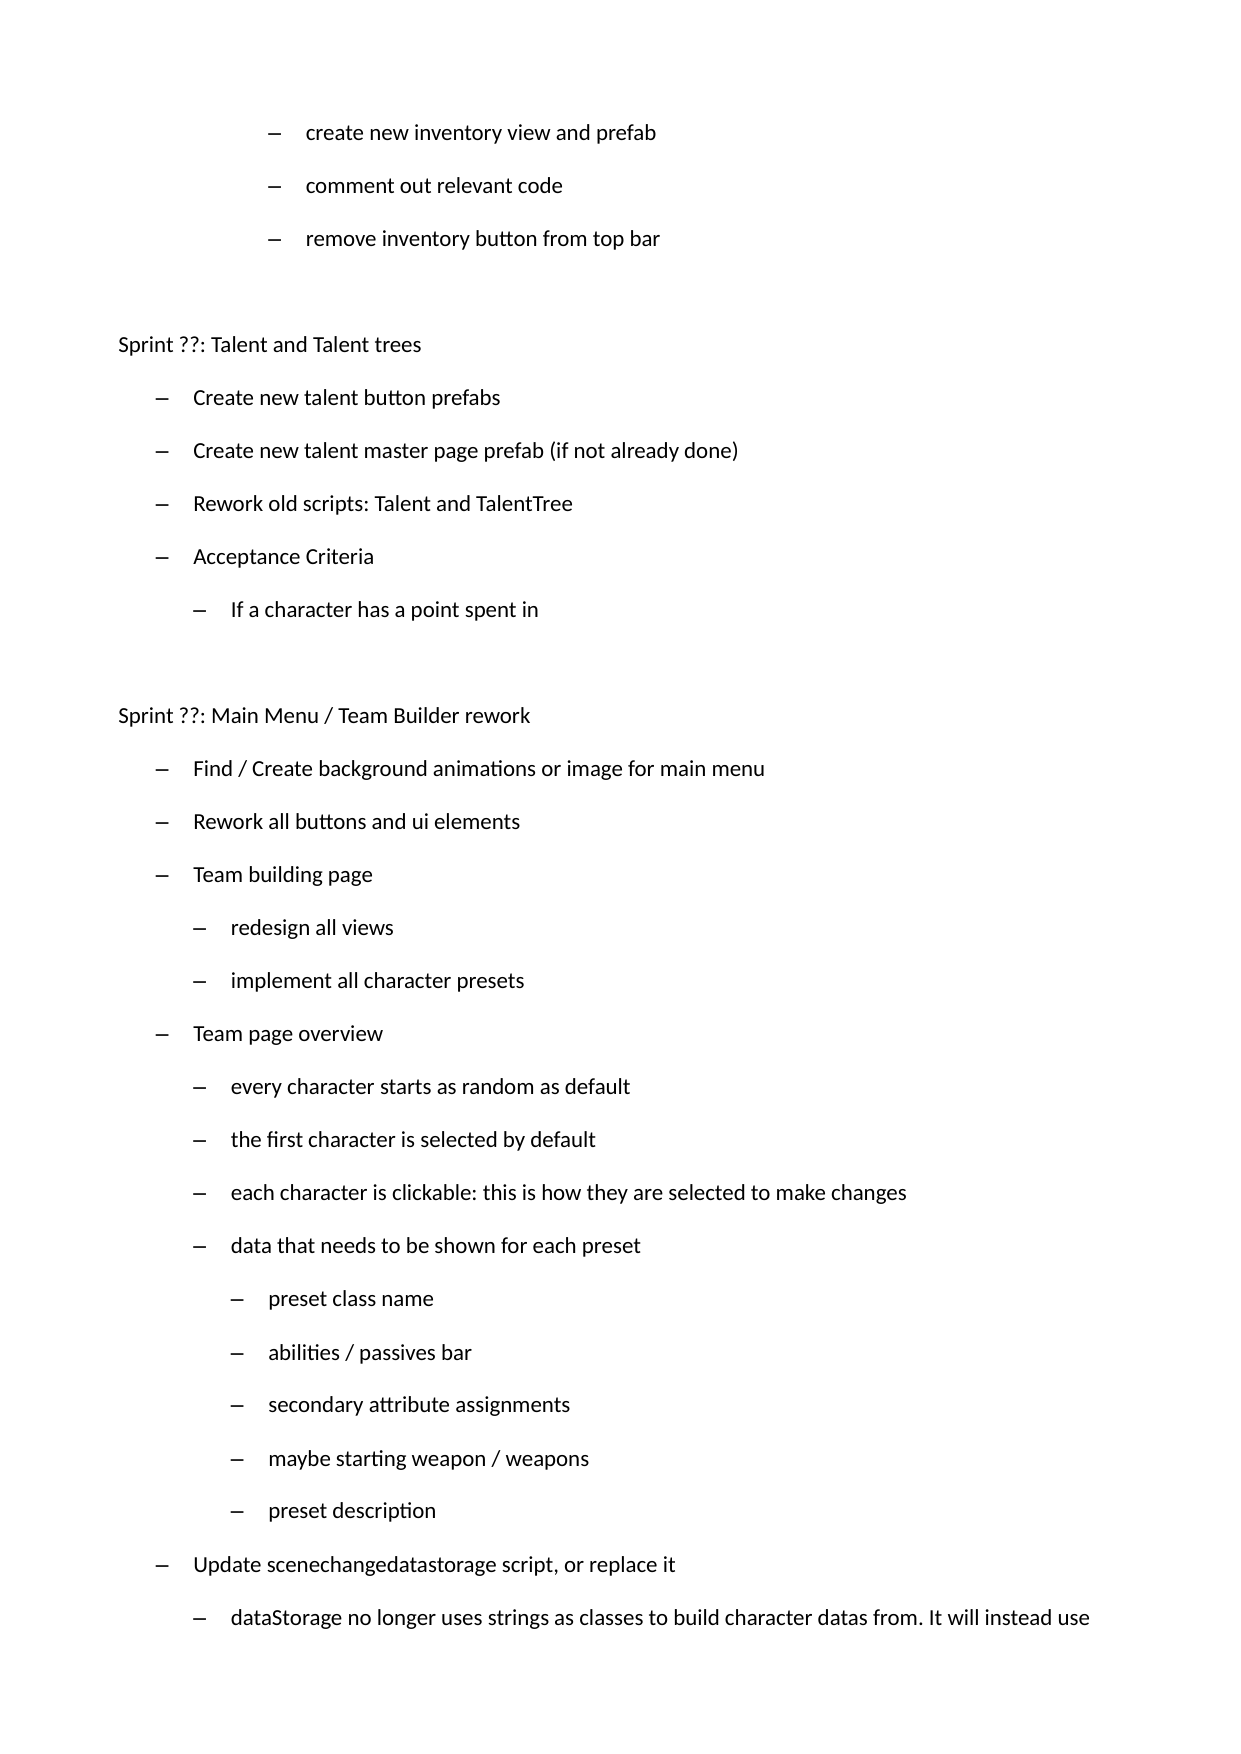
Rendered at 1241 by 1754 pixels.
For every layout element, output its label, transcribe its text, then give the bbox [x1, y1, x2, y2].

list the first character is selected by default [193, 1126, 1122, 1153]
list comment out relevant code [268, 171, 1122, 199]
list dataStorage no longer uses strings as classes to build character datas from. It will instead use [193, 1603, 1122, 1631]
list Create new talent button prefabs [156, 383, 1122, 411]
list each character is clickable: this is how they are selected to make changes [193, 1178, 1122, 1207]
list remove inventory button from top bar [268, 224, 1122, 252]
list maybe starting weapon / weapons [231, 1444, 1122, 1472]
list If a character has a point spent in [193, 595, 1122, 623]
text Sprint ??: Main Menu / Team Builder rework [118, 701, 1122, 729]
text Sprint ??: Talent and Talent trees [118, 330, 1122, 358]
list data that needs to be shown for each preset [193, 1232, 1122, 1259]
list redesign all views [193, 913, 1122, 941]
list Update scenechangedatastorage script, or replace it [156, 1550, 1122, 1578]
list preset class name [231, 1284, 1122, 1313]
list Team building page [156, 860, 1122, 888]
list create new inventory view and prefab [268, 118, 1122, 146]
list Find / Create background animations or image for main menu [156, 754, 1122, 782]
list abilities / passives bar [231, 1338, 1122, 1366]
list Acceptance Criteria [156, 542, 1122, 570]
list every character starts as random as default [193, 1072, 1122, 1101]
list Create new talent master page prefab (if not already done) [156, 436, 1122, 464]
list Rework old scripts: Talent and TalentTree [156, 489, 1122, 517]
list implement all character presets [193, 966, 1122, 994]
list Team page overview [156, 1019, 1122, 1047]
list Rework all buttons and ui elements [156, 807, 1122, 835]
list secondary attribute assignments [231, 1391, 1122, 1419]
list preset description [231, 1497, 1122, 1525]
